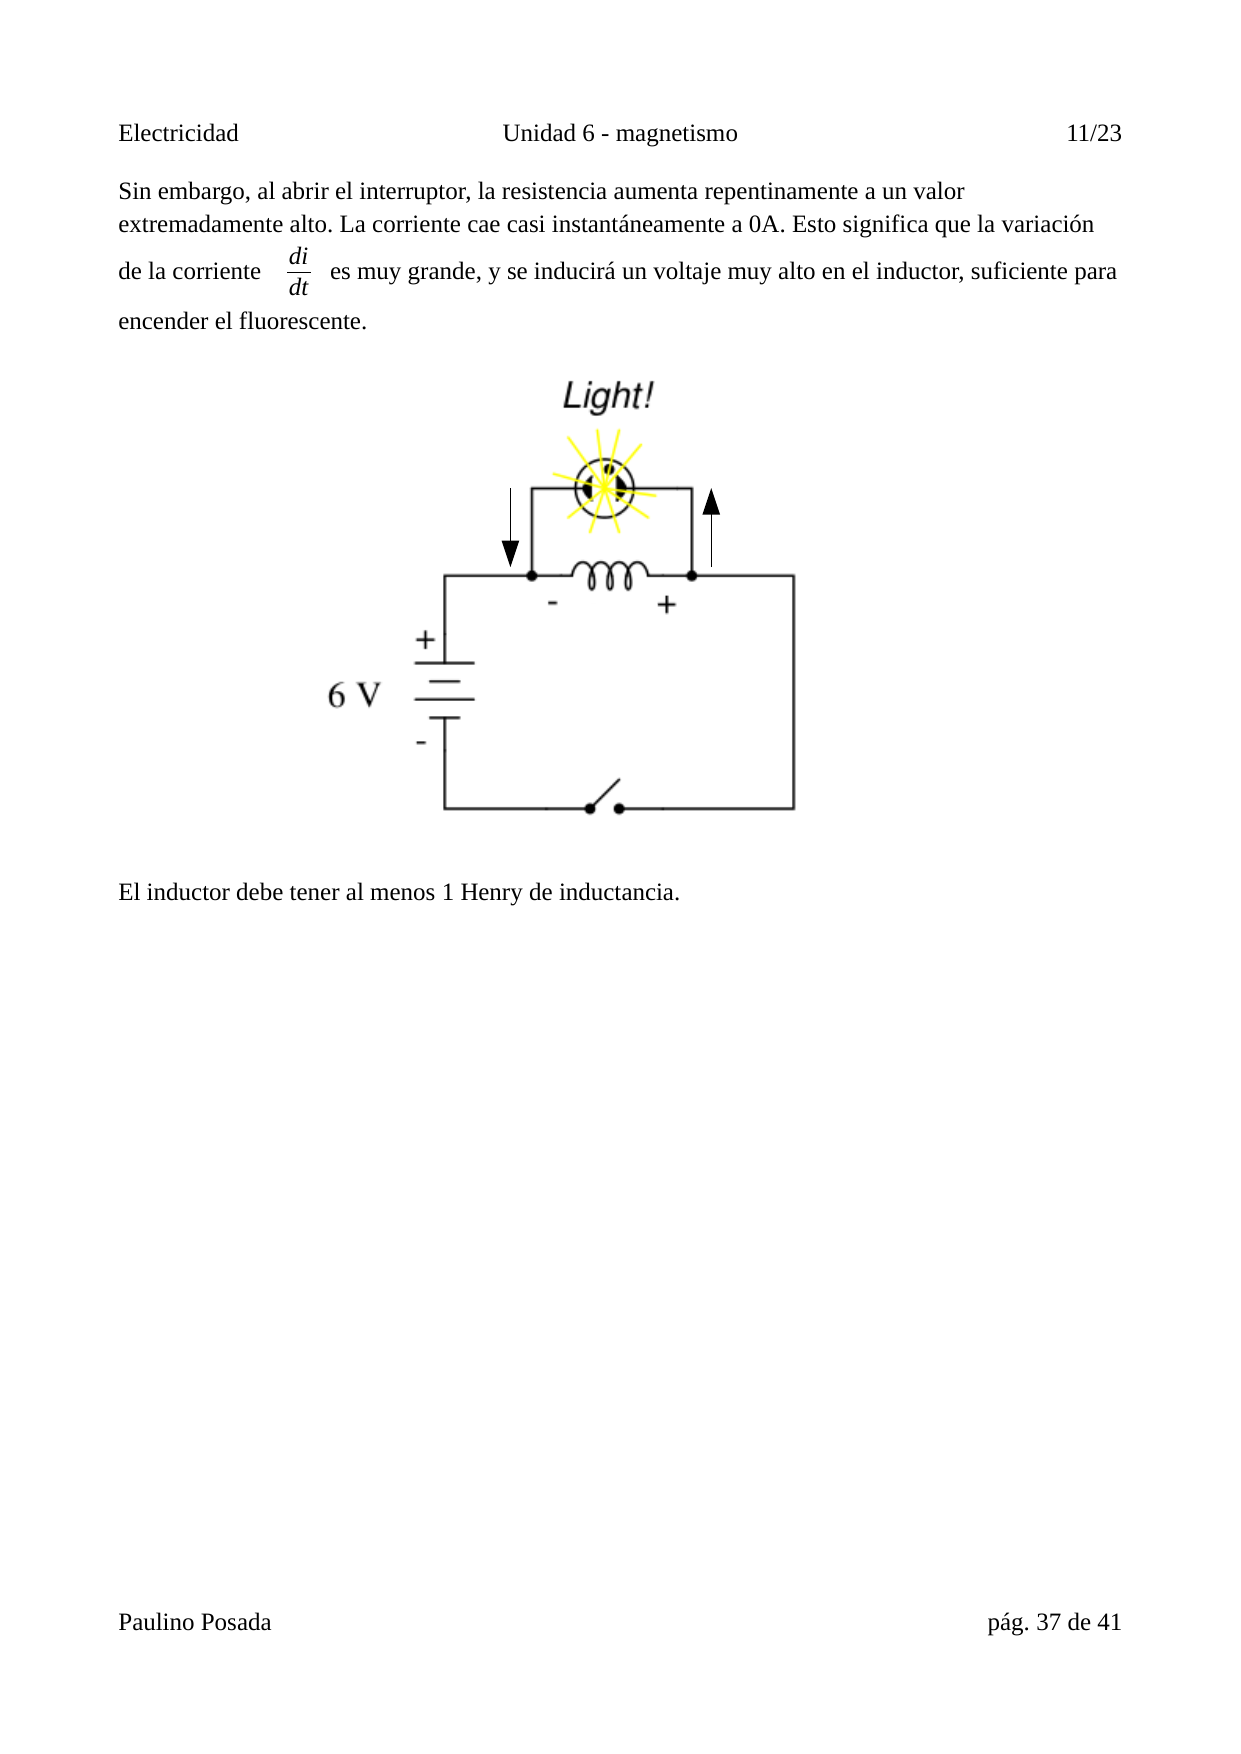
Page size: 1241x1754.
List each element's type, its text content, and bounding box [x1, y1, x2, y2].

text Sin embargo, al abrir el interruptor, la resistencia aumenta repentinamente a un valor extremadamente alto. La corriente cae casi instantáneamente a 0A. Esto significa que la variación de la corriente es muy grande, y se inducirá un voltaje muy alto en el inductor, suficiente para encender el fluorescente. [118, 176, 1122, 334]
text El inductor debe tener al menos 1 Henry de inductancia. [118, 877, 1122, 906]
picture [295, 372, 816, 820]
